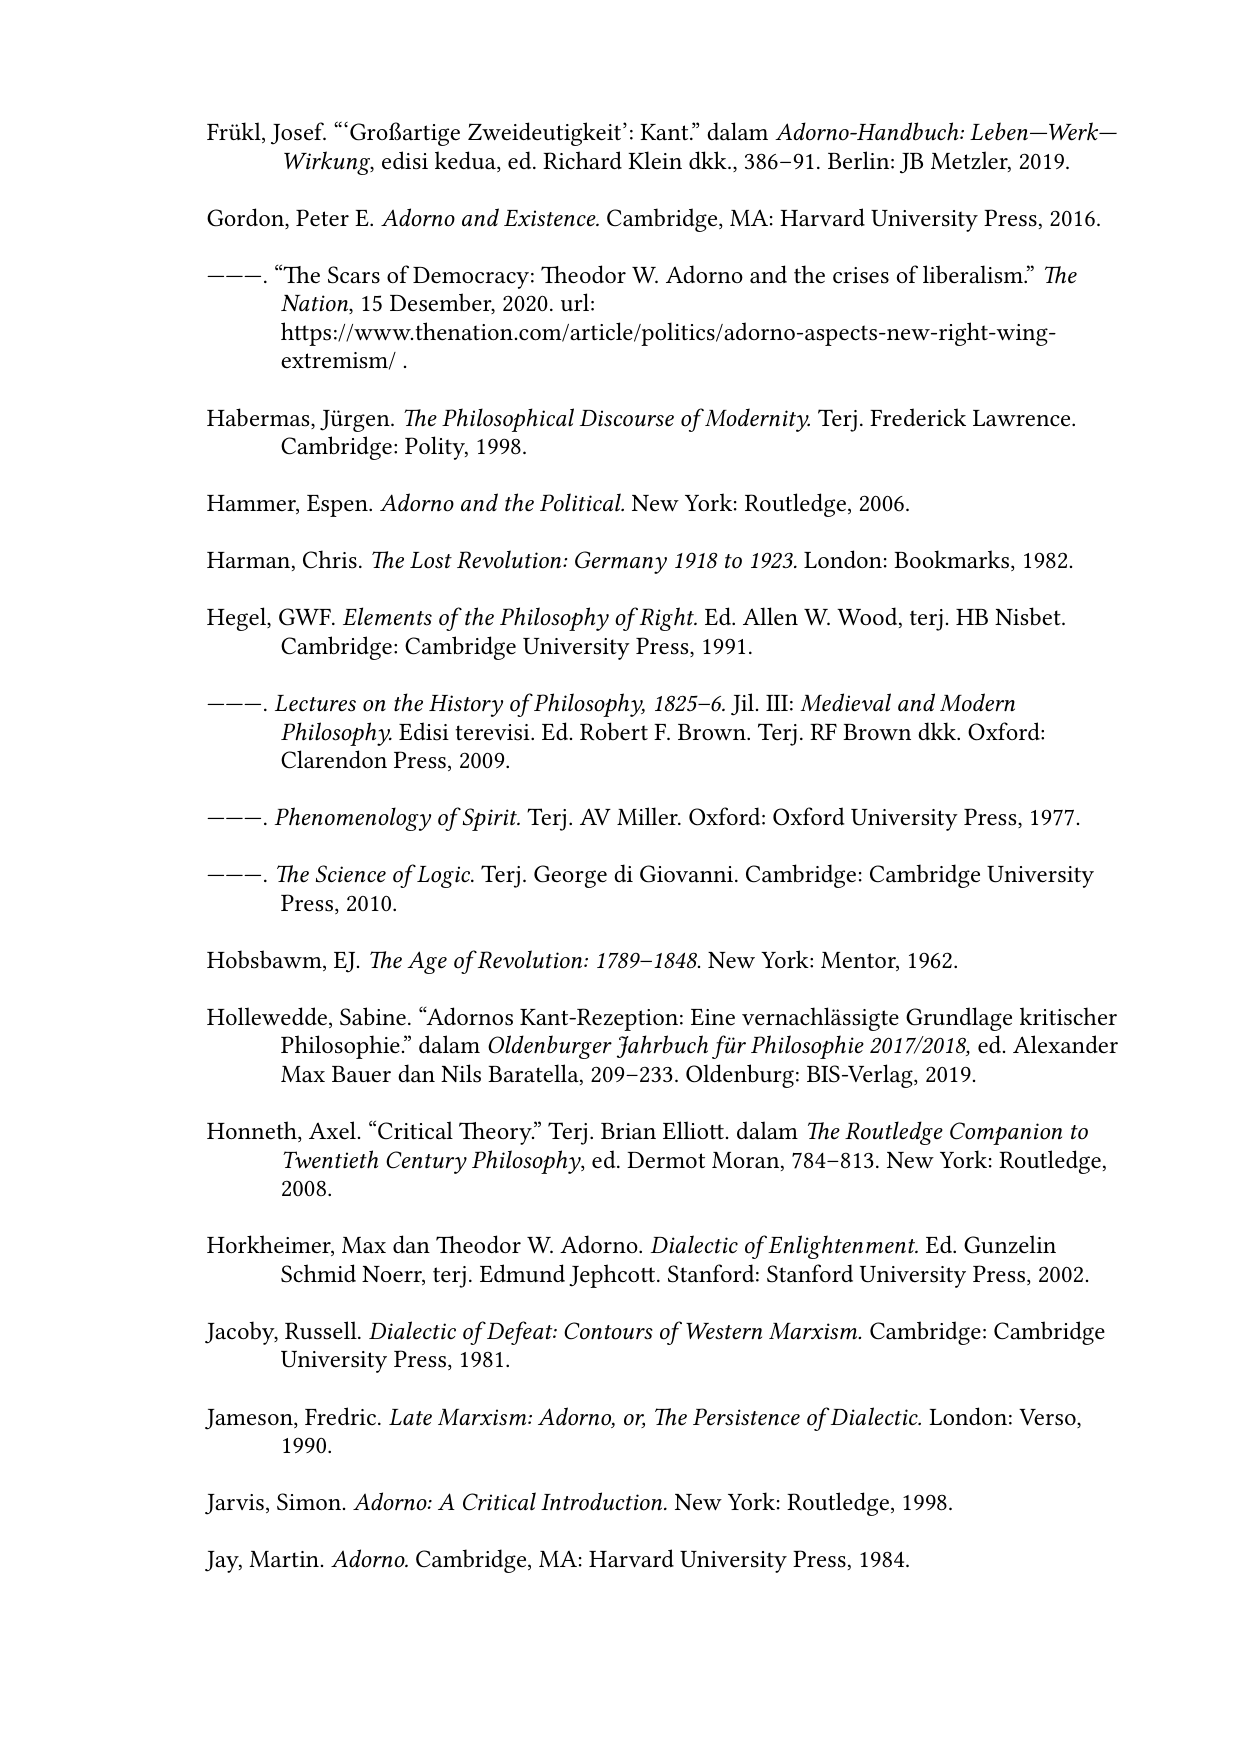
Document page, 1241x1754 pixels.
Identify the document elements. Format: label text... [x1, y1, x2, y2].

text Jameson, Fredric. Late Marxism: Adorno, or, The Persistence of Dialectic. London: Verso, 1990. [207, 1402, 1122, 1459]
text Jay, Martin. Adorno. Cambridge, MA: Harvard University Press, 1984. [207, 1545, 1122, 1574]
text ———. “The Scars of Democracy: Theodor W. Adorno and the crises of liberalism.” The Nation, 15 Desember, 2020. url: https://www.thenation.com/article/politics/adorno-aspects-new-right-wing- extremism/ . [207, 261, 1122, 375]
text Frükl, Josef. “‘Großartige Zweideutigkeit’: Kant.” dalam Adorno-Handbuch: Leben—Werk— Wirkung, edisi kedua, ed. Richard Klein dkk., 386–91. Berlin: JB Metzler, 2019. [207, 118, 1122, 175]
text Jarvis, Simon. Adorno: A Critical Introduction. New York: Routledge, 1998. [207, 1488, 1122, 1517]
text Harman, Chris. The Lost Revolution: Germany 1918 to 1923. London: Bookmarks, 1982. [207, 546, 1122, 575]
text Honneth, Axel. “Critical Theory.” Terj. Brian Elliott. dalam The Routledge Companion to Twentieth Century Philosophy, ed. Dermot Moran, 784–813. New York: Routledge, 2008. [207, 1117, 1122, 1203]
text Hegel, GWF. Elements of the Philosophy of Right. Ed. Allen W. Wood, terj. HB Nisbet. Cambridge: Cambridge University Press, 1991. [207, 603, 1122, 660]
text ———. Phenomenology of Spirit. Terj. AV Miller. Oxford: Oxford University Press, 1977. [207, 803, 1122, 832]
text Hollewedde, Sabine. “Adornos Kant-Rezeption: Eine vernachlässigte Grundlage kritischer Philosophie.” dalam Oldenburger Jahrbuch für Philosophie 2017/2018, ed. Alexander Max Bauer dan Nils Baratella, 209–233. Oldenburg: BIS-Verlag, 2019. [207, 1003, 1122, 1088]
text Hammer, Espen. Adorno and the Political. New York: Routledge, 2006. [207, 489, 1122, 518]
text Gordon, Peter E. Adorno and Existence. Cambridge, MA: Harvard University Press, 2016. [207, 204, 1122, 232]
text ———. The Science of Logic. Terj. George di Giovanni. Cambridge: Cambridge University Press, 2010. [207, 860, 1122, 917]
text Jacoby, Russell. Dialectic of Defeat: Contours of Western Marxism. Cambridge: Cambridge University Press, 1981. [207, 1317, 1122, 1374]
text Habermas, Jürgen. The Philosophical Discourse of Modernity. Terj. Frederick Lawrence. Cambridge: Polity, 1998. [207, 403, 1122, 461]
text ———. Lectures on the History of Philosophy, 1825–6. Jil. III: Medieval and Modern Philosophy. Edisi terevisi. Ed. Robert F. Brown. Terj. RF Brown dkk. Oxford: Clarendon Press, 2009. [207, 689, 1122, 774]
text Hobsbawm, EJ. The Age of Revolution: 1789–1848. New York: Mentor, 1962. [207, 946, 1122, 974]
text Horkheimer, Max dan Theodor W. Adorno. Dialectic of Enlightenment. Ed. Gunzelin Schmid Noerr, terj. Edmund Jephcott. Stanford: Stanford University Press, 2002. [207, 1231, 1122, 1288]
